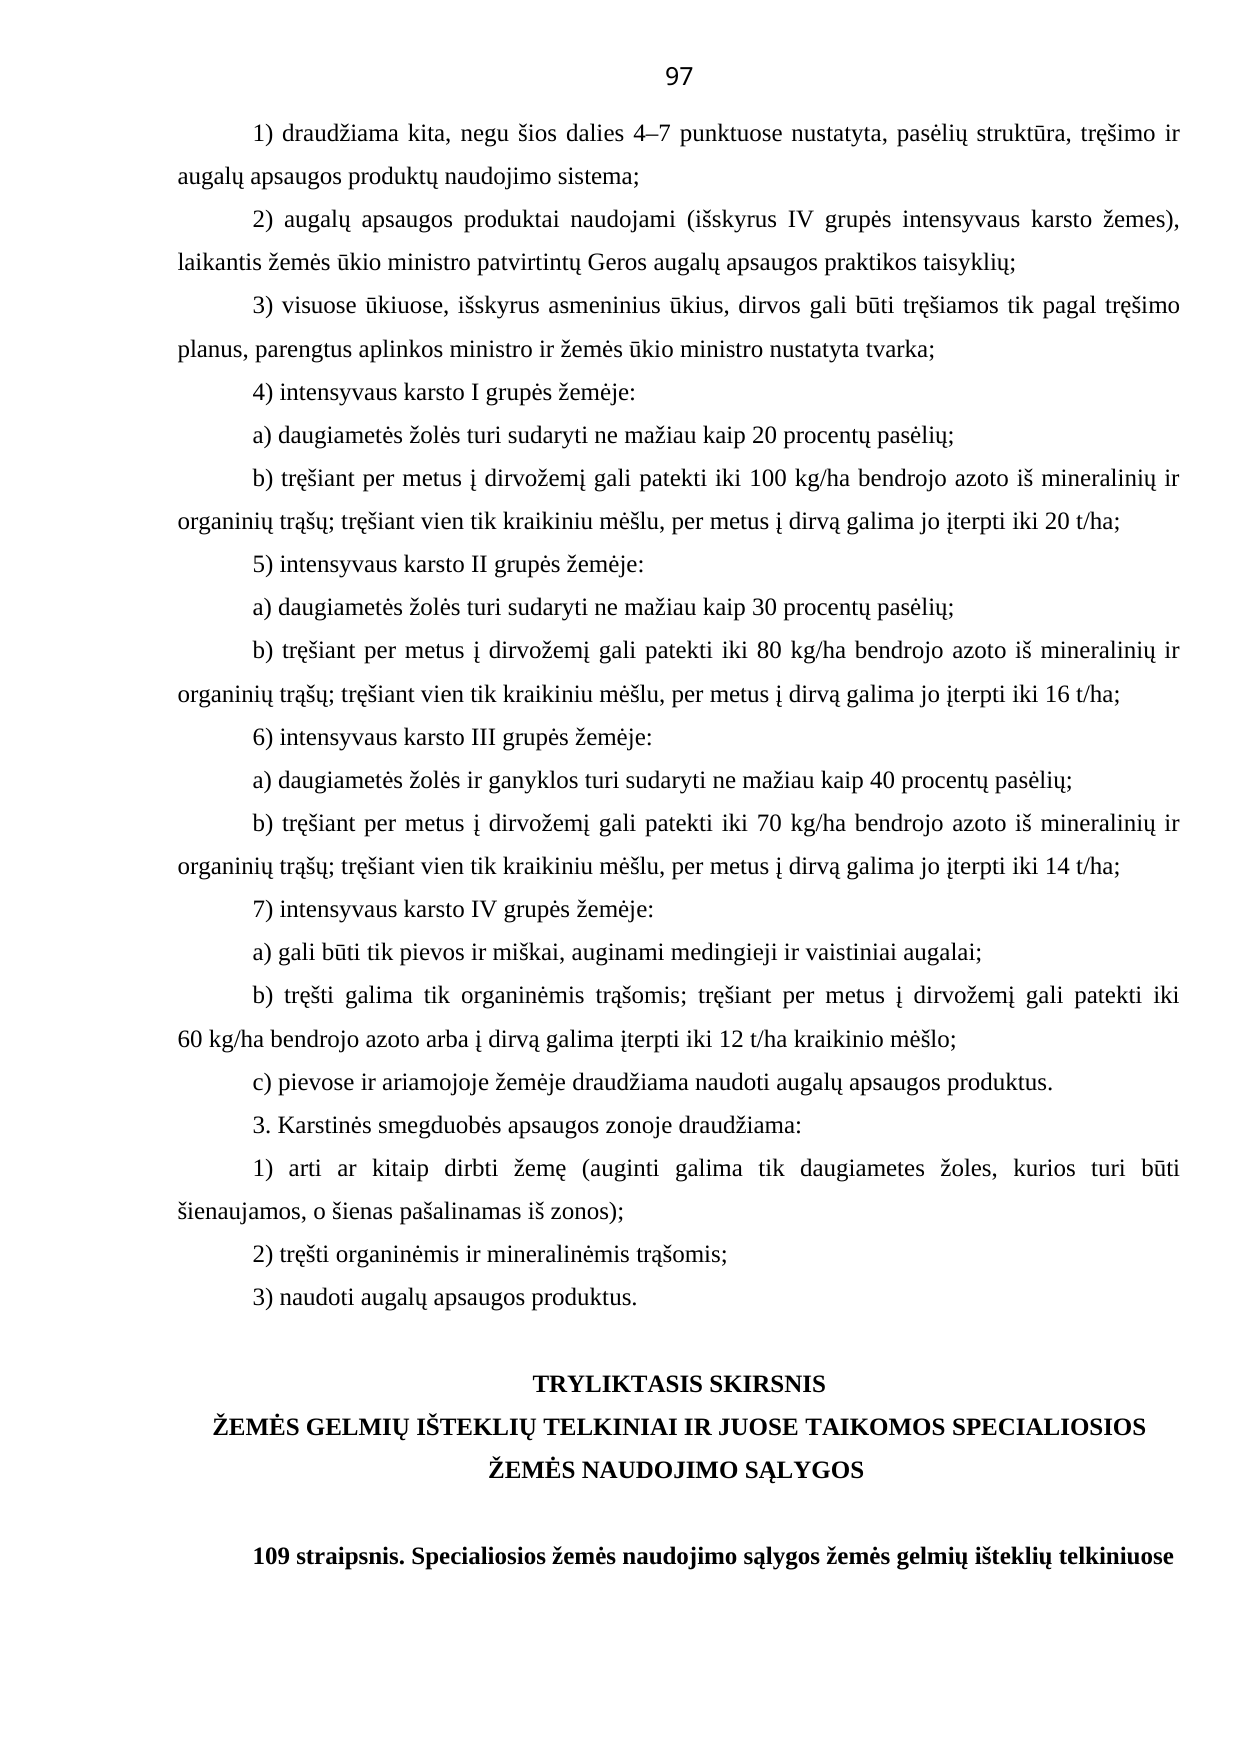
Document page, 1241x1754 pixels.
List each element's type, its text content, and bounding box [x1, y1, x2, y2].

text 7) intensyvaus karsto IV grupės žemėje: [177, 894, 1181, 923]
text b) tręšiant per metus į dirvožemį gali patekti iki 80 kg/ha bendrojo azoto iš mineralinių ir organinių trąšų; tręšiant vien tik kraikiniu mėšlu, per metus į dirvą galima jo įterpti iki 16 t/ha; [177, 636, 1181, 707]
text 2) tręšti organinėmis ir mineralinėmis trąšomis; [177, 1239, 1181, 1268]
text a) daugiametės žolės turi sudaryti ne mažiau kaip 20 procentų pasėlių; [177, 420, 1181, 449]
text c) pievose ir ariamojoje žemėje draudžiama naudoti augalų apsaugos produktus. [177, 1067, 1181, 1096]
text a) daugiametės žolės turi sudaryti ne mažiau kaip 30 procentų pasėlių; [177, 592, 1181, 621]
text 4) intensyvaus karsto I grupės žemėje: [177, 377, 1181, 406]
text 1) arti ar kitaip dirbti žemę (auginti galima tik daugiametes žoles, kurios turi būti šienaujamos, o šienas pašalinamas iš zonos); [177, 1153, 1181, 1225]
text 6) intensyvaus karsto III grupės žemėje: [177, 722, 1181, 751]
text ŽEMĖS GELMIŲ IŠTEKLIŲ TELKINIAI IR JUOSE TAIKOMOS SPECIALIOSIOS ŽEMĖS NAUDOJIMO SĄLYGOS [177, 1412, 1181, 1484]
text 3. Karstinės smegduobės apsaugos zonoje draudžiama: [177, 1110, 1181, 1139]
text b) tręšti galima tik organinėmis trąšomis; tręšiant per metus į dirvožemį gali patekti iki 60 kg/ha bendrojo azoto arba į dirvą galima įterpti iki 12 t/ha kraikinio mėšlo; [177, 981, 1181, 1052]
text b) tręšiant per metus į dirvožemį gali patekti iki 100 kg/ha bendrojo azoto iš mineralinių ir organinių trąšų; tręšiant vien tik kraikiniu mėšlu, per metus į dirvą galima jo įterpti iki 20 t/ha; [177, 463, 1181, 535]
text a) daugiametės žolės ir ganyklos turi sudaryti ne mažiau kaip 40 procentų pasėlių; [177, 765, 1181, 794]
text 109 straipsnis. Specialiosios žemės naudojimo sąlygos žemės gelmių išteklių telkiniuose [252, 1541, 1181, 1570]
text 2) augalų apsaugos produktai naudojami (išskyrus IV grupės intensyvaus karsto žemes), laikantis žemės ūkio ministro patvirtintų Geros augalų apsaugos praktikos taisyklių; [177, 204, 1181, 276]
text a) gali būti tik pievos ir miškai, auginami medingieji ir vaistiniai augalai; [177, 937, 1181, 966]
text 5) intensyvaus karsto II grupės žemėje: [177, 549, 1181, 578]
text b) tręšiant per metus į dirvožemį gali patekti iki 70 kg/ha bendrojo azoto iš mineralinių ir organinių trąšų; tręšiant vien tik kraikiniu mėšlu, per metus į dirvą galima jo įterpti iki 14 t/ha; [177, 808, 1181, 880]
text TRYLIKTASIS SKIRSNIS [177, 1369, 1181, 1397]
text 3) naudoti augalų apsaugos produktus. [177, 1282, 1181, 1311]
text 3) visuose ūkiuose, išskyrus asmeninius ūkius, dirvos gali būti tręšiamos tik pagal tręšimo planus, parengtus aplinkos ministro ir žemės ūkio ministro nustatyta tvarka; [177, 291, 1181, 362]
text 1) draudžiama kita, negu šios dalies 4–7 punktuose nustatyta, pasėlių struktūra, tręšimo ir augalų apsaugos produktų naudojimo sistema; [177, 118, 1181, 190]
